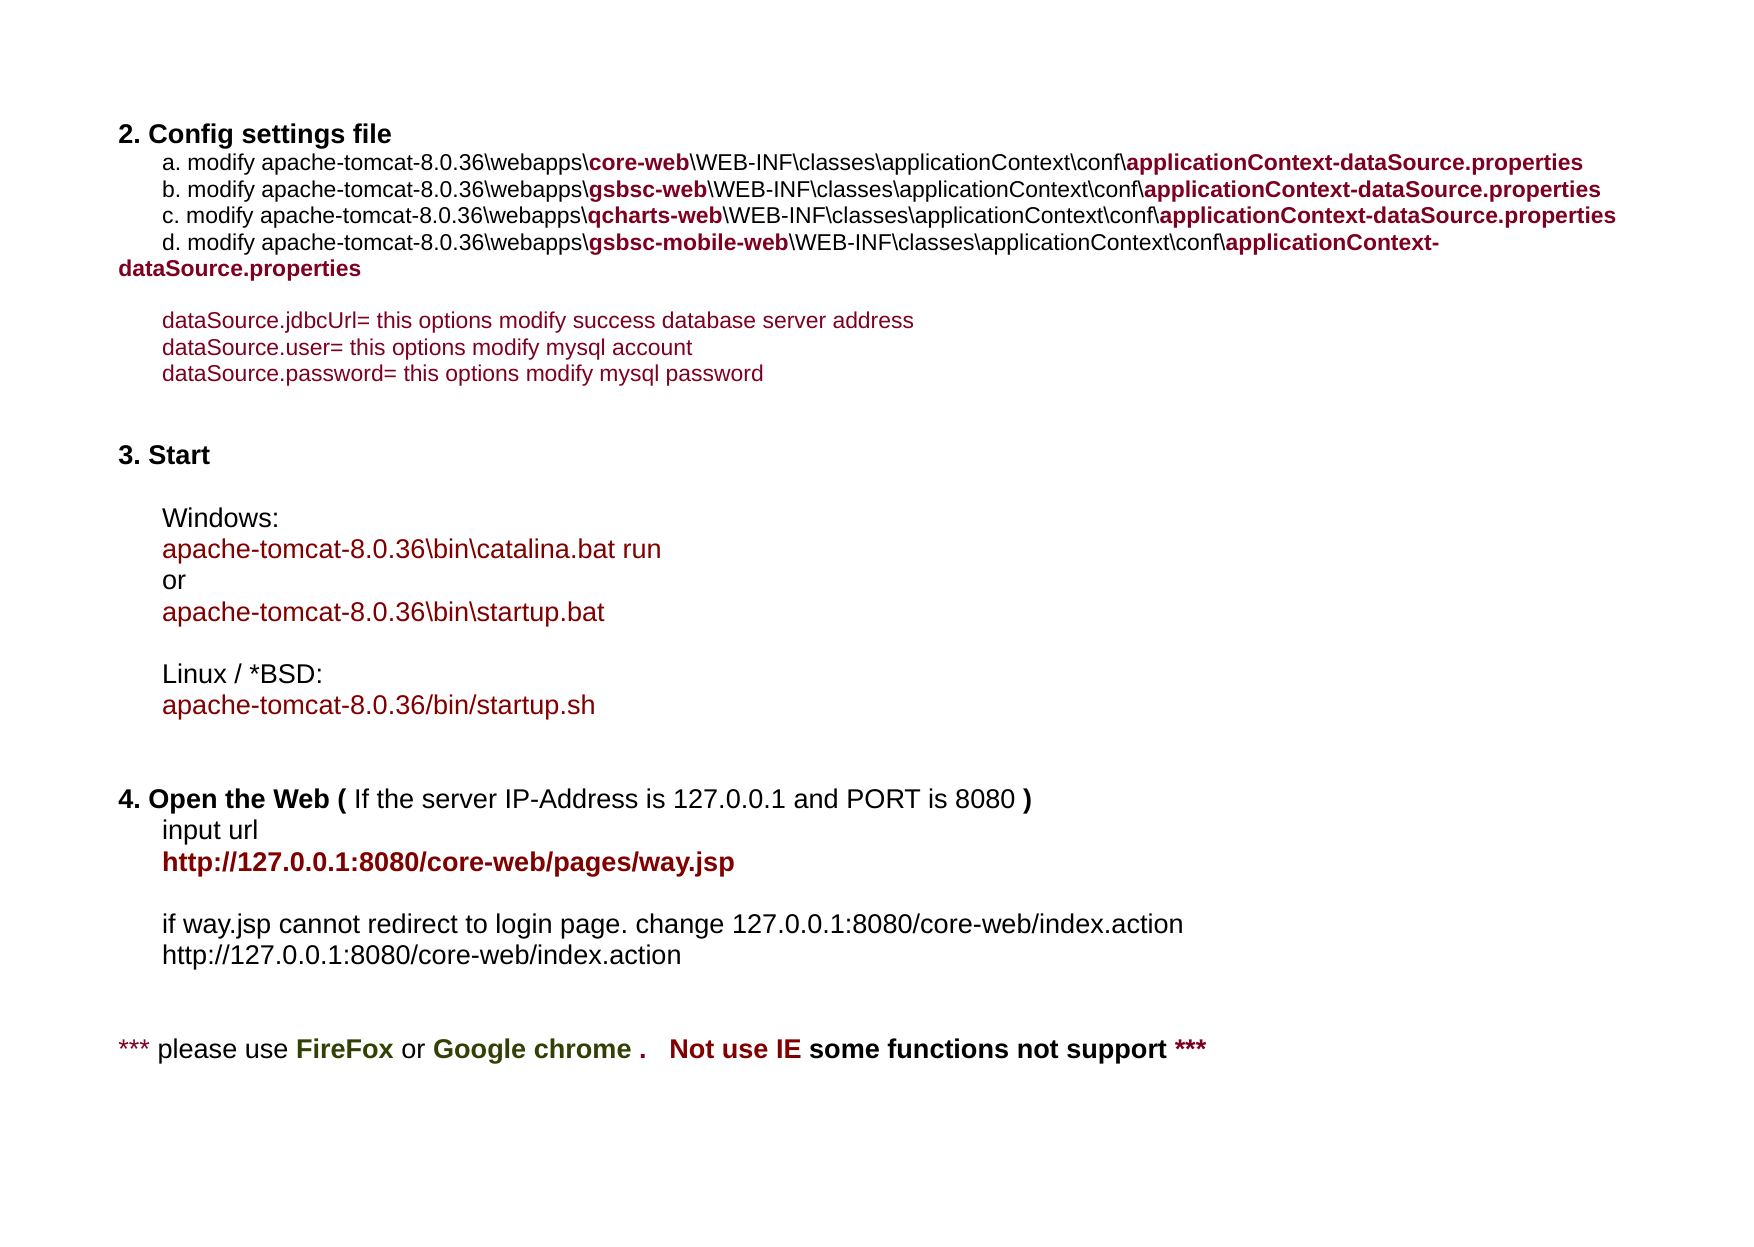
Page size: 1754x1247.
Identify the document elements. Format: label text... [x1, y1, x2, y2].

text input url [118, 814, 1636, 846]
text http://127.0.0.1:8080/core-web/pages/way.jsp [118, 846, 1636, 877]
text apache-tomcat-8.0.36\bin\catalina.bat run [118, 533, 1636, 564]
text d. modify apache-tomcat-8.0.36\webapps\gsbsc-mobile-web\WEB-INF\classes\applicationContext\conf\applicationContext-dataSource.properties [118, 228, 1636, 281]
text or [118, 564, 1636, 596]
text http://127.0.0.1:8080/core-web/index.action [118, 939, 1636, 971]
text dataSource.jdbcUrl= this options modify success database server address dataSource.user= this options modify mysql account dataSource.password= this options modify mysql password [118, 307, 1636, 387]
text apache-tomcat-8.0.36\bin\startup.bat [118, 596, 1636, 627]
text Windows: [118, 502, 1636, 533]
text c. modify apache-tomcat-8.0.36\webapps\qcharts-web\WEB-INF\classes\applicationContext\conf\applicationContext-dataSource.properties [118, 202, 1636, 228]
text Linux / *BSD: [118, 658, 1636, 689]
text b. modify apache-tomcat-8.0.36\webapps\gsbsc-web\WEB-INF\classes\applicationContext\conf\applicationContext-dataSource.properties [118, 176, 1636, 202]
text a. modify apache-tomcat-8.0.36\webapps\core-web\WEB-INF\classes\applicationContext\conf\applicationContext-dataSource.properties [118, 149, 1636, 176]
text if way.jsp cannot redirect to login page. change 127.0.0.1:8080/core-web/index.action [118, 908, 1636, 939]
text *** please use FireFox or Google chrome . Not use IE some functions not support *** [118, 1033, 1636, 1064]
text apache-tomcat-8.0.36/bin/startup.sh [118, 689, 1636, 721]
text 3. Start [118, 439, 1636, 471]
text 4. Open the Web ( If the server IP-Address is 127.0.0.1 and PORT is 8080 ) [118, 783, 1636, 814]
text 2. Config settings file [118, 118, 1636, 149]
